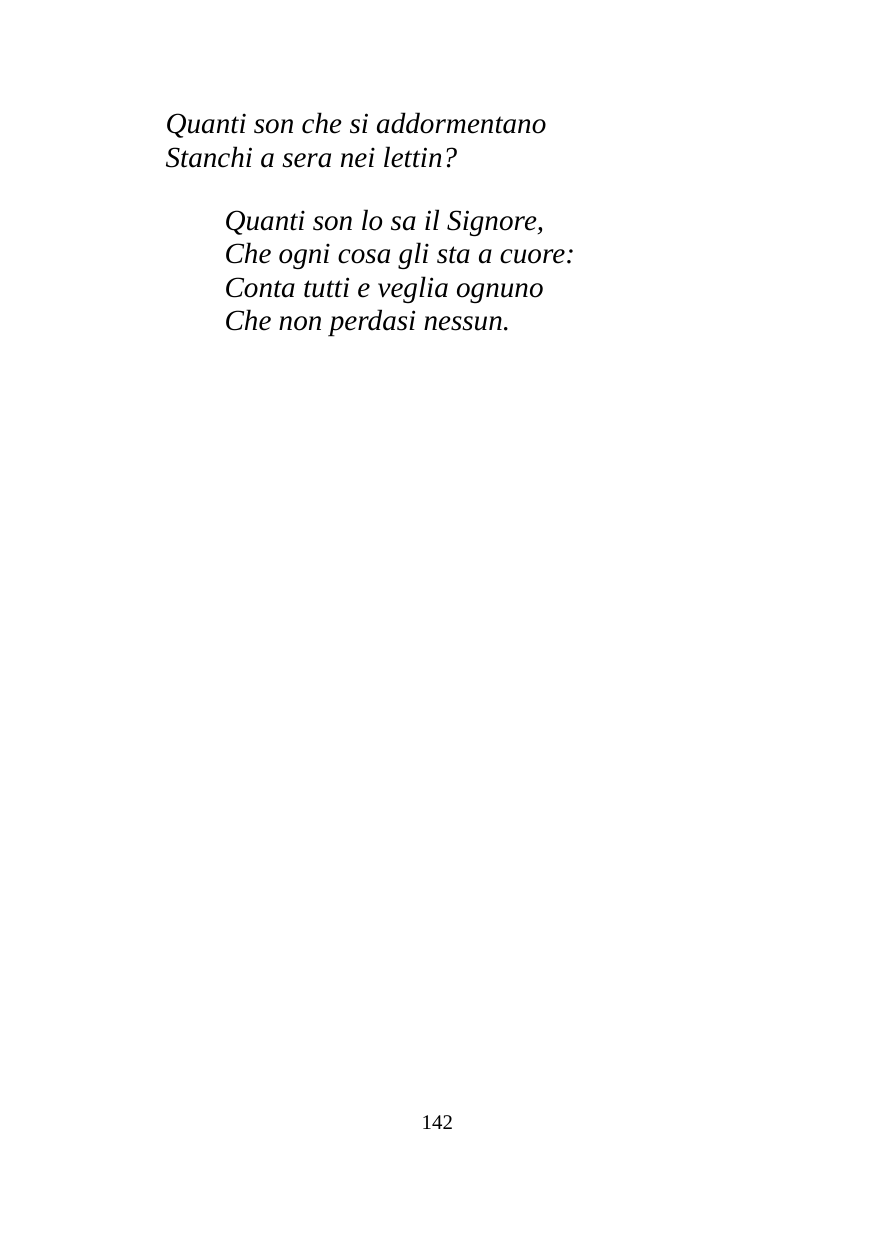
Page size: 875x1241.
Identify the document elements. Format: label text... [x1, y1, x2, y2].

text Quanti son che si addormentano Stanchi a sera nei lettin? [165, 106, 768, 173]
text Quanti son lo sa il Signore, Che ogni cosa gli sta a cuore: Conta tutti e veglia ognuno Che non perdasi nessun. [224, 203, 768, 337]
